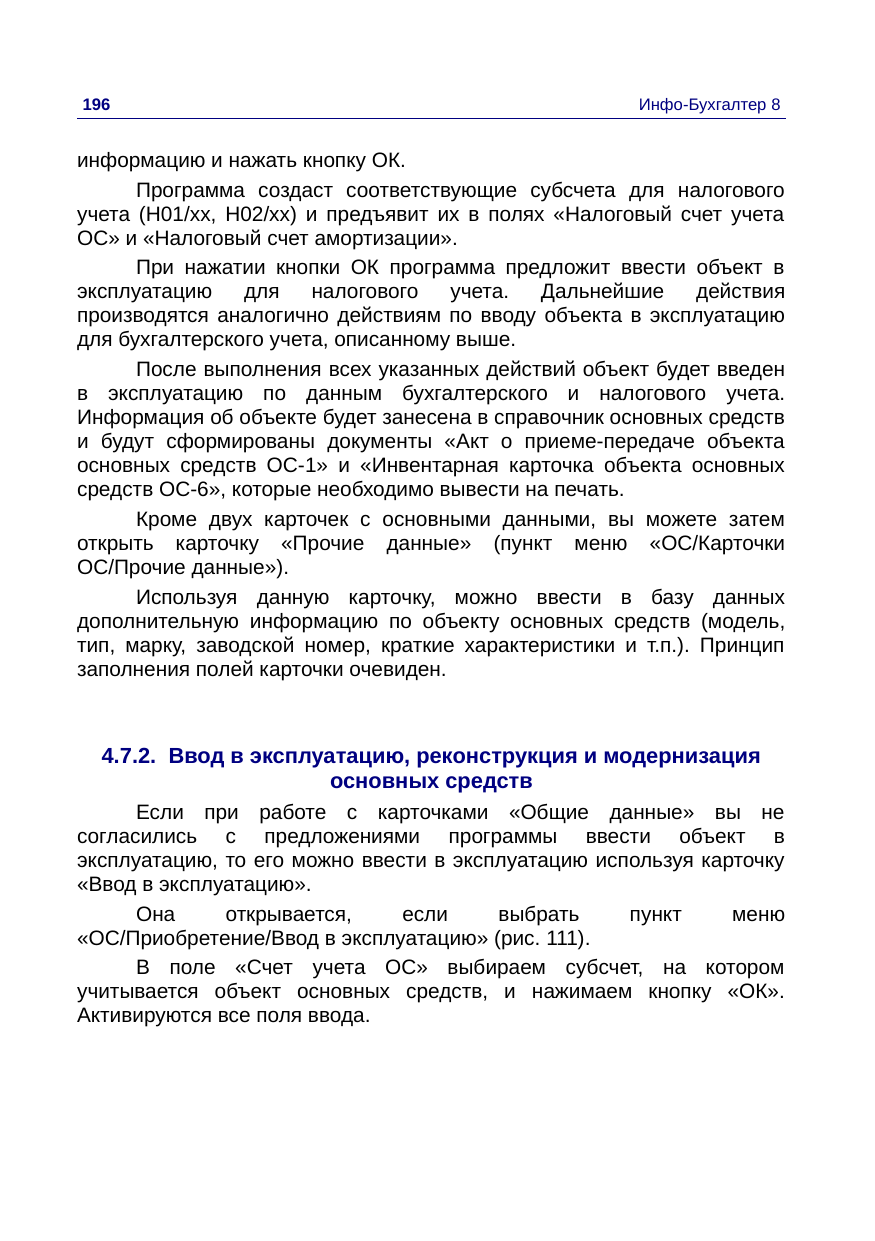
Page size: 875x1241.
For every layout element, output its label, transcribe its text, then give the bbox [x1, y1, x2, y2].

subtitle Ввод в эксплуатацию, реконструкция и модернизация основных средств [77, 743, 786, 794]
text информацию и нажать кнопку ОК. [77, 147, 786, 171]
text В поле «Счет учета ОС» выбираем субсчет, на котором учитывается объект основных средств, и нажимаем кнопку «ОК». Активируются все поля ввода. [77, 955, 786, 1027]
text Программа создаст соответствующие субсчета для налогового учета (Н01/хх, Н02/хх) и предъявит их в полях «Налоговый счет учета ОС» и «Налоговый счет амортизации». [77, 177, 786, 249]
text Если при работе с карточками «Общие данные» вы не согласились с предложениями программы ввести объект в эксплуатацию, то его можно ввести в эксплуатацию используя карточку «Ввод в эксплуатацию». [77, 799, 786, 895]
text После выполнения всех указанных действий объект будет введен в эксплуатацию по данным бухгалтерского и налогового учета. Информация об объекте будет занесена в справочник основных средств и будут сформированы документы «Акт о приеме-передаче объекта основных средств ОС-1» и «Инвентарная карточка объекта основных средств ОС-6», которые необходимо вывести на печать. [77, 357, 786, 501]
text При нажатии кнопки ОК программа предложит ввести объект в эксплуатацию для налогового учета. Дальнейшие действия производятся аналогично действиям по вводу объекта в эксплуатацию для бухгалтерского учета, описанному выше. [77, 255, 786, 351]
text Она открывается, если выбрать пункт меню «ОС/Приобретение/Ввод в эксплуатацию» (рис. 111). [77, 901, 786, 949]
text Кроме двух карточек с основными данными, вы можете затем открыть карточку «Прочие данные» (пункт меню «ОС/Карточки ОС/Прочие данные»). [77, 507, 786, 578]
text Используя данную карточку, можно ввести в базу данных дополнительную информацию по объекту основных средств (модель, тип, марку, заводской номер, краткие характеристики и т.п.). Принцип заполнения полей карточки очевиден. [77, 584, 786, 680]
